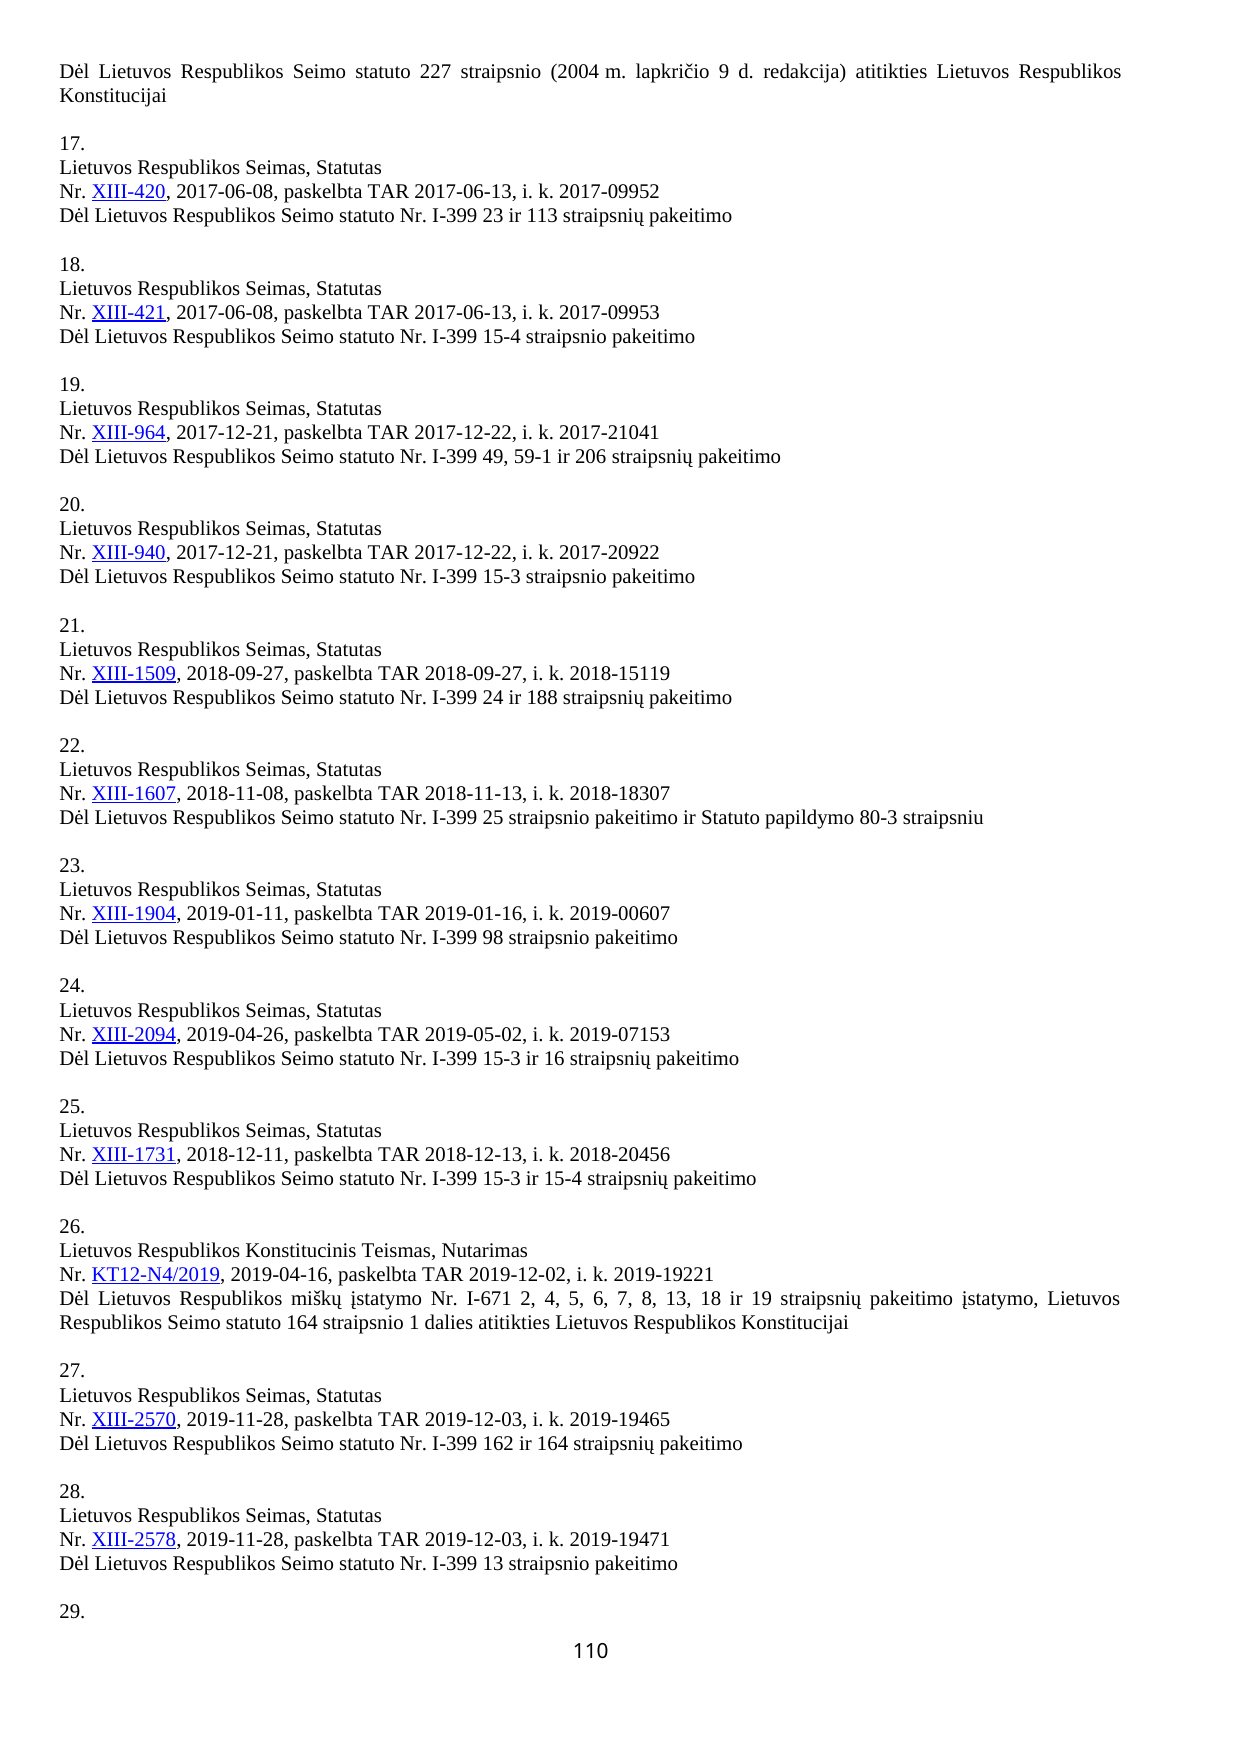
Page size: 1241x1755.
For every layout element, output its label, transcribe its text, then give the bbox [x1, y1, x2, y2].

text 28. [59, 1479, 1122, 1503]
text 19. [59, 372, 1122, 396]
text Dėl Lietuvos Respublikos Seimo statuto Nr. I-399 15-4 straipsnio pakeitimo [59, 324, 1122, 348]
text 20. [59, 492, 1122, 516]
text Lietuvos Respublikos Seimas, Statutas [59, 516, 1122, 540]
text Lietuvos Respublikos Seimas, Statutas [59, 877, 1122, 901]
text 27. [59, 1358, 1122, 1382]
text Nr. XIII-1731, 2018-12-11, paskelbta TAR 2018-12-13, i. k. 2018-20456 [59, 1142, 1122, 1166]
text Lietuvos Respublikos Konstitucinis Teismas, Nutarimas [59, 1238, 1122, 1262]
text Dėl Lietuvos Respublikos Seimo statuto Nr. I-399 162 ir 164 straipsnių pakeitimo [59, 1431, 1122, 1455]
text Lietuvos Respublikos Seimas, Statutas [59, 997, 1122, 1022]
text Lietuvos Respublikos Seimas, Statutas [59, 637, 1122, 661]
text Dėl Lietuvos Respublikos Seimo statuto Nr. I-399 15-3 ir 15-4 straipsnių pakeitimo [59, 1166, 1122, 1190]
text Dėl Lietuvos Respublikos Seimo statuto Nr. I-399 24 ir 188 straipsnių pakeitimo [59, 685, 1122, 709]
text Nr. XIII-964, 2017-12-21, paskelbta TAR 2017-12-22, i. k. 2017-21041 [59, 420, 1122, 444]
text Lietuvos Respublikos Seimas, Statutas [59, 396, 1122, 420]
text Nr. XIII-2570, 2019-11-28, paskelbta TAR 2019-12-03, i. k. 2019-19465 [59, 1407, 1122, 1431]
text Lietuvos Respublikos Seimas, Statutas [59, 276, 1122, 300]
text Dėl Lietuvos Respublikos Seimo statuto 227 straipsnio (2004 m. lapkričio 9 d. redakcija) atitikties Lietuvos Respublikos Konstitucijai [59, 59, 1122, 107]
text Nr. XIII-1607, 2018-11-08, paskelbta TAR 2018-11-13, i. k. 2018-18307 [59, 781, 1122, 805]
text Dėl Lietuvos Respublikos Seimo statuto Nr. I-399 49, 59-1 ir 206 straipsnių pakeitimo [59, 444, 1122, 468]
text 22. [59, 733, 1122, 757]
text Nr. XIII-1509, 2018-09-27, paskelbta TAR 2018-09-27, i. k. 2018-15119 [59, 661, 1122, 685]
text Dėl Lietuvos Respublikos Seimo statuto Nr. I-399 23 ir 113 straipsnių pakeitimo [59, 203, 1122, 227]
text 29. [59, 1599, 1122, 1623]
text Lietuvos Respublikos Seimas, Statutas [59, 1118, 1122, 1142]
text 18. [59, 252, 1122, 276]
text Nr. XIII-1904, 2019-01-11, paskelbta TAR 2019-01-16, i. k. 2019-00607 [59, 901, 1122, 925]
text 26. [59, 1214, 1122, 1238]
text 23. [59, 853, 1122, 877]
text Dėl Lietuvos Respublikos Seimo statuto Nr. I-399 15-3 straipsnio pakeitimo [59, 564, 1122, 588]
text Lietuvos Respublikos Seimas, Statutas [59, 1503, 1122, 1527]
text Nr. KT12-N4/2019, 2019-04-16, paskelbta TAR 2019-12-02, i. k. 2019-19221 [59, 1262, 1122, 1286]
text Dėl Lietuvos Respublikos miškų įstatymo Nr. I-671 2, 4, 5, 6, 7, 8, 13, 18 ir 19 straipsnių pakeitimo įstatymo, Lietuvos Respublikos Seimo statuto 164 straipsnio 1 dalies atitikties Lietuvos Respublikos Konstitucijai [59, 1286, 1122, 1334]
text Lietuvos Respublikos Seimas, Statutas [59, 155, 1122, 179]
text Lietuvos Respublikos Seimas, Statutas [59, 1382, 1122, 1407]
text Dėl Lietuvos Respublikos Seimo statuto Nr. I-399 98 straipsnio pakeitimo [59, 925, 1122, 949]
text 25. [59, 1094, 1122, 1118]
text Nr. XIII-420, 2017-06-08, paskelbta TAR 2017-06-13, i. k. 2017-09952 [59, 179, 1122, 203]
text Nr. XIII-421, 2017-06-08, paskelbta TAR 2017-06-13, i. k. 2017-09953 [59, 300, 1122, 324]
text 17. [59, 131, 1122, 155]
text Lietuvos Respublikos Seimas, Statutas [59, 757, 1122, 781]
text Dėl Lietuvos Respublikos Seimo statuto Nr. I-399 25 straipsnio pakeitimo ir Statuto papildymo 80-3 straipsniu [59, 805, 1122, 829]
text 21. [59, 612, 1122, 637]
text Nr. XIII-2094, 2019-04-26, paskelbta TAR 2019-05-02, i. k. 2019-07153 [59, 1022, 1122, 1046]
text Nr. XIII-2578, 2019-11-28, paskelbta TAR 2019-12-03, i. k. 2019-19471 [59, 1527, 1122, 1551]
text Nr. XIII-940, 2017-12-21, paskelbta TAR 2017-12-22, i. k. 2017-20922 [59, 540, 1122, 564]
text Dėl Lietuvos Respublikos Seimo statuto Nr. I-399 13 straipsnio pakeitimo [59, 1551, 1122, 1575]
text 24. [59, 973, 1122, 997]
text Dėl Lietuvos Respublikos Seimo statuto Nr. I-399 15-3 ir 16 straipsnių pakeitimo [59, 1046, 1122, 1070]
